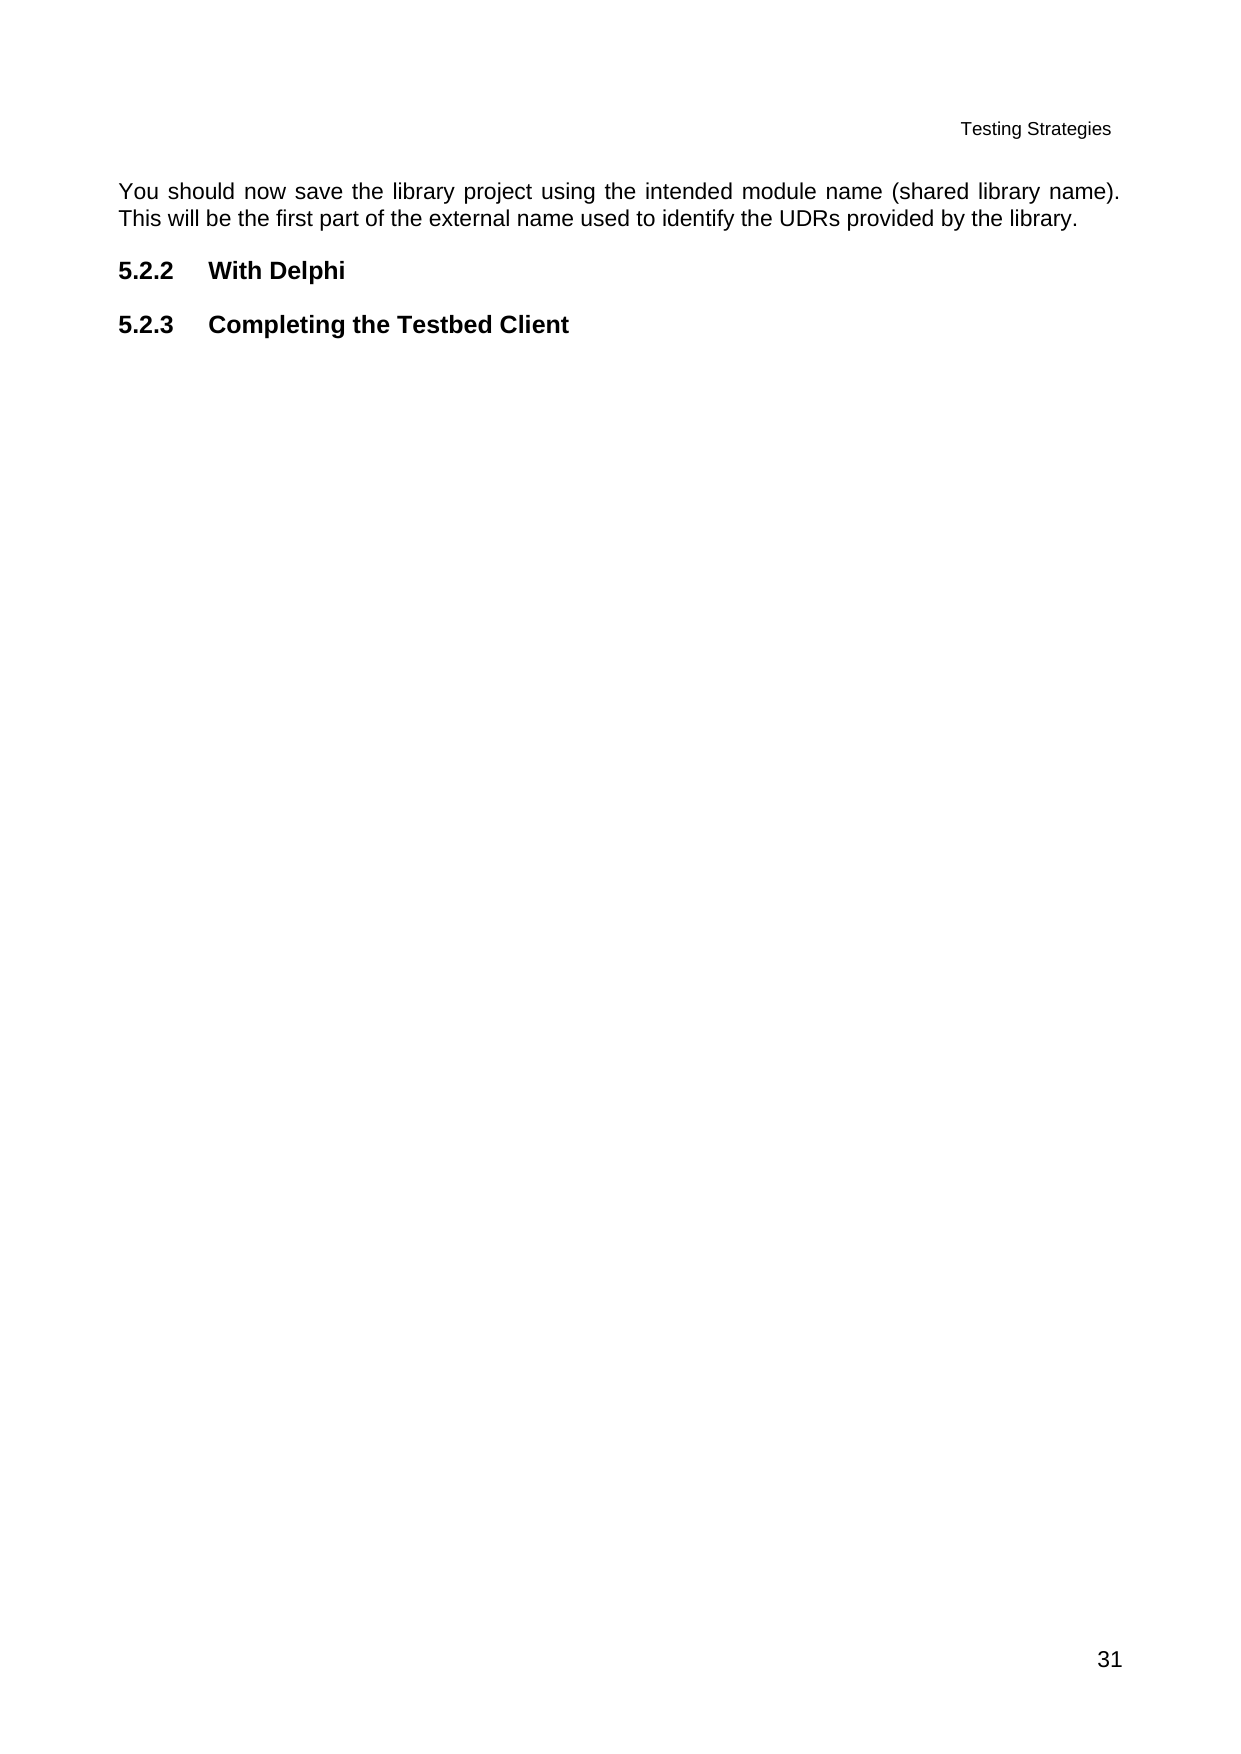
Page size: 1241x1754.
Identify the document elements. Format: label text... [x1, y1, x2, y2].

text You should now save the library project using the intended module name (shared library name). This will be the first part of the external name used to identify the UDRs provided by the library. [118, 178, 1122, 231]
subtitle With Delphi [118, 256, 1122, 284]
subtitle Completing the Testbed Client [118, 310, 1122, 339]
